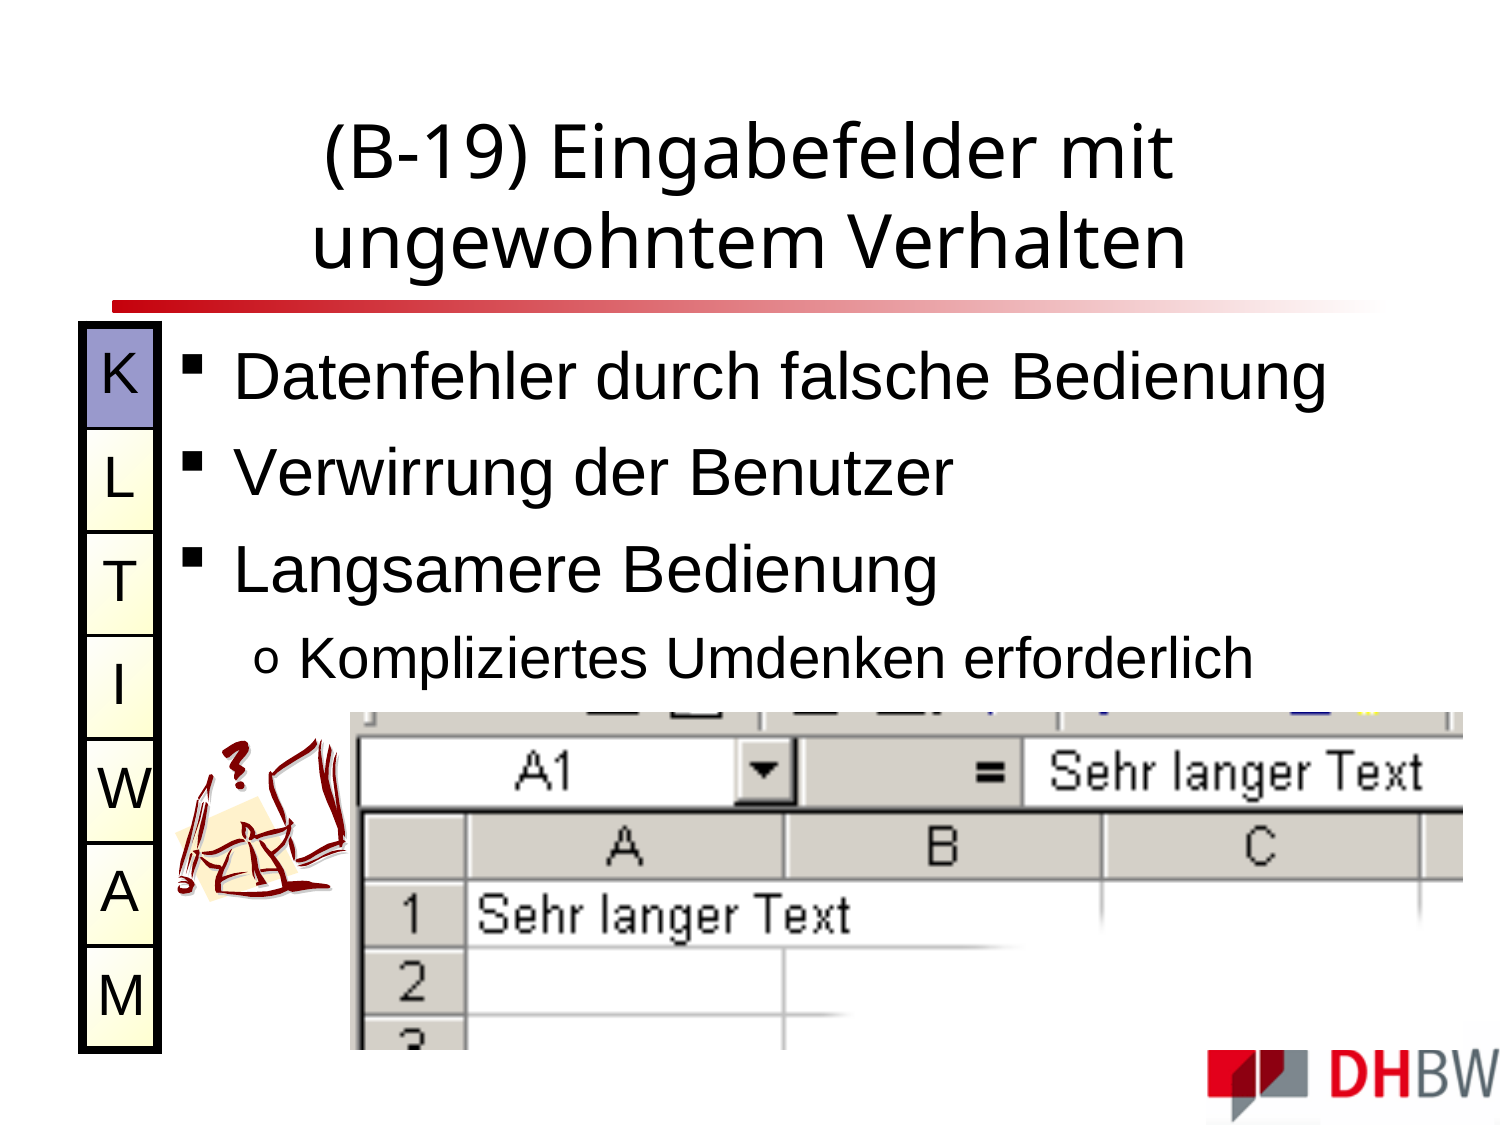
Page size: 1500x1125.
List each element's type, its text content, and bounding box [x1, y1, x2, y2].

picture [174, 737, 351, 904]
list Datenfehler durch falsche Bedienung Verwirrung der Benutzer Langsamere Bedienung Kompliziertes Umdenken erforderlich [162, 324, 1413, 1051]
picture [1206, 1021, 1500, 1125]
table_cell T [87, 534, 153, 634]
table_header K [87, 329, 153, 427]
table_cell W [87, 741, 153, 841]
chart [1413, 712, 1463, 1051]
title (B-19) Eingabefelder mit ungewohntem Verhalten [112, 96, 1388, 292]
table_cell L [87, 430, 153, 530]
table_cell A [87, 845, 153, 944]
table_cell M [87, 948, 153, 1046]
table_cell I [87, 637, 153, 737]
